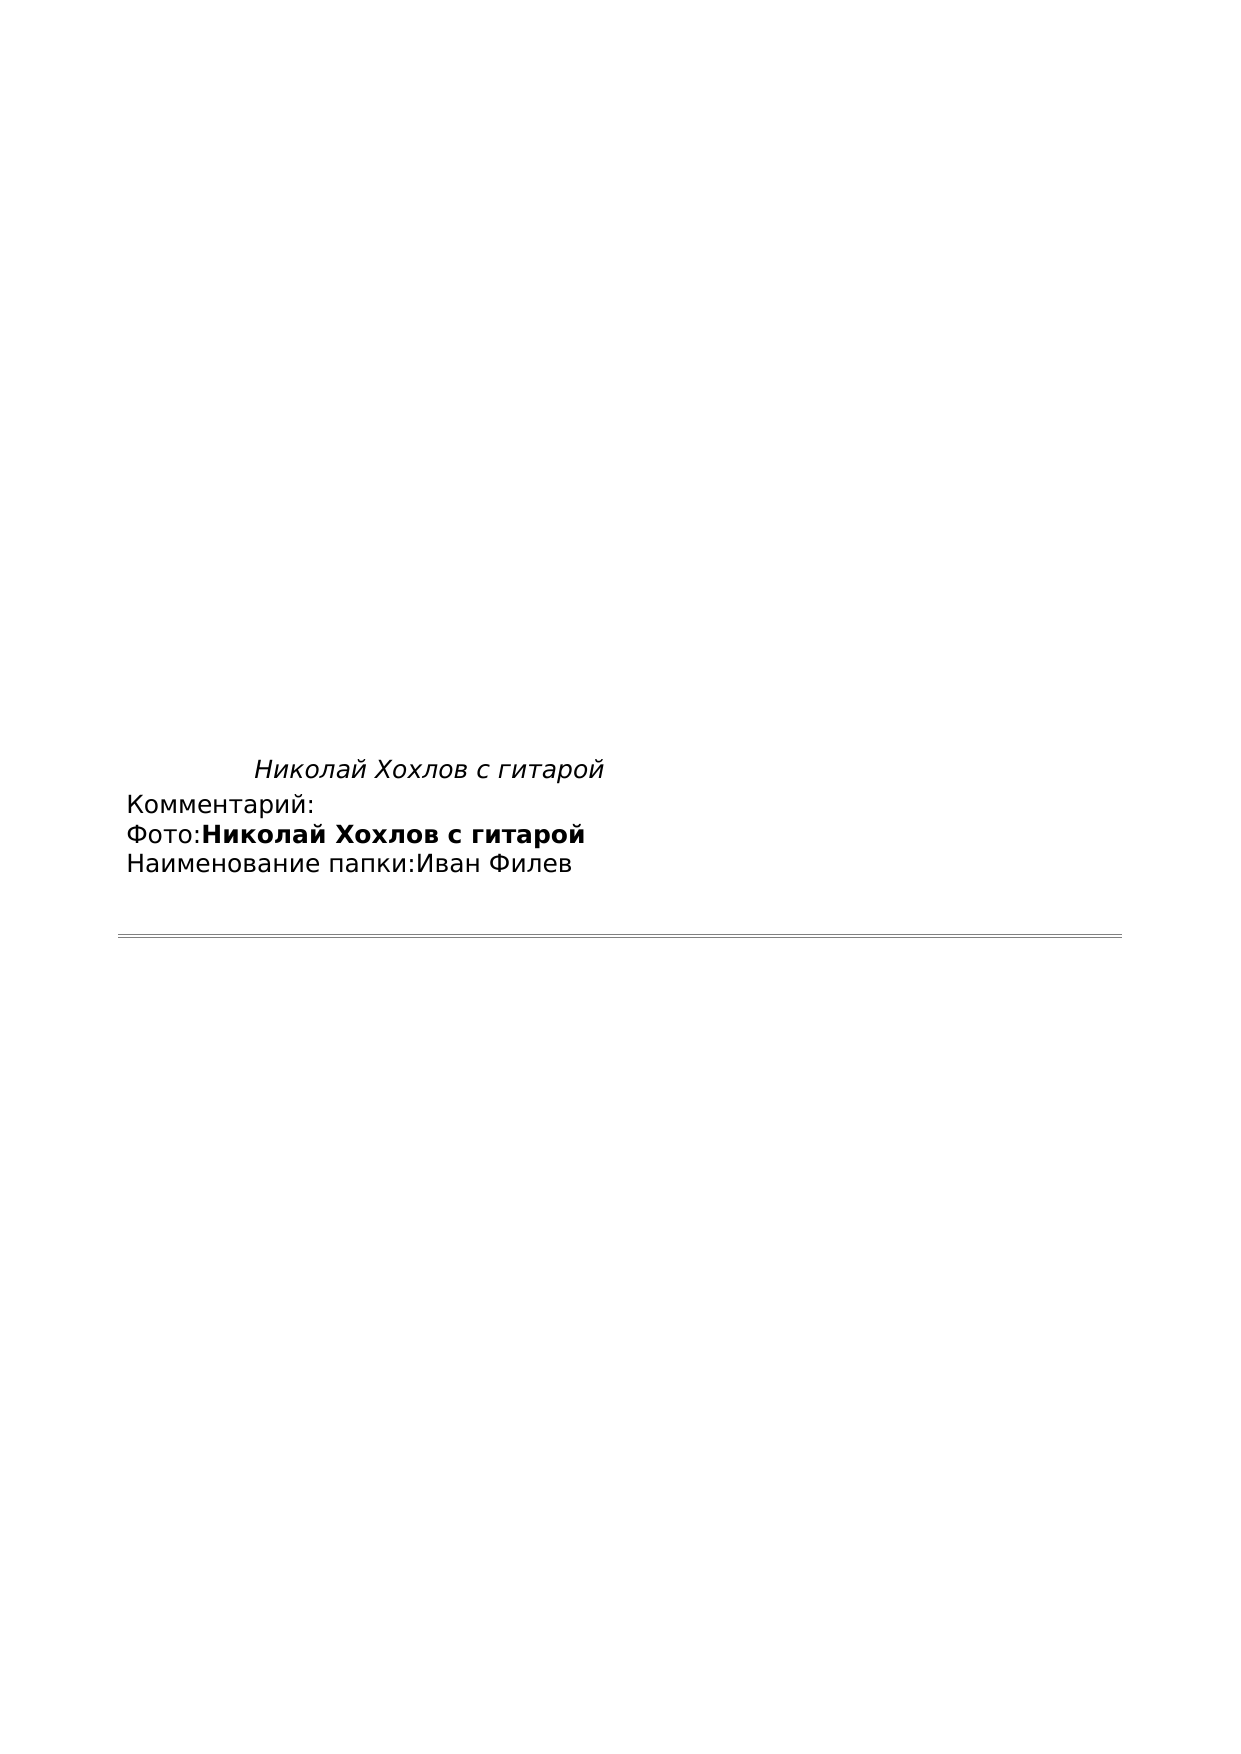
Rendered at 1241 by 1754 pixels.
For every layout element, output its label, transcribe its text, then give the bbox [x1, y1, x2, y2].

text Николай Хохлов с гитарой [118, 131, 743, 785]
text Комментарий: Фото:Николай Хохлов с гитарой Наименование папки:Иван Филев [118, 118, 1122, 907]
